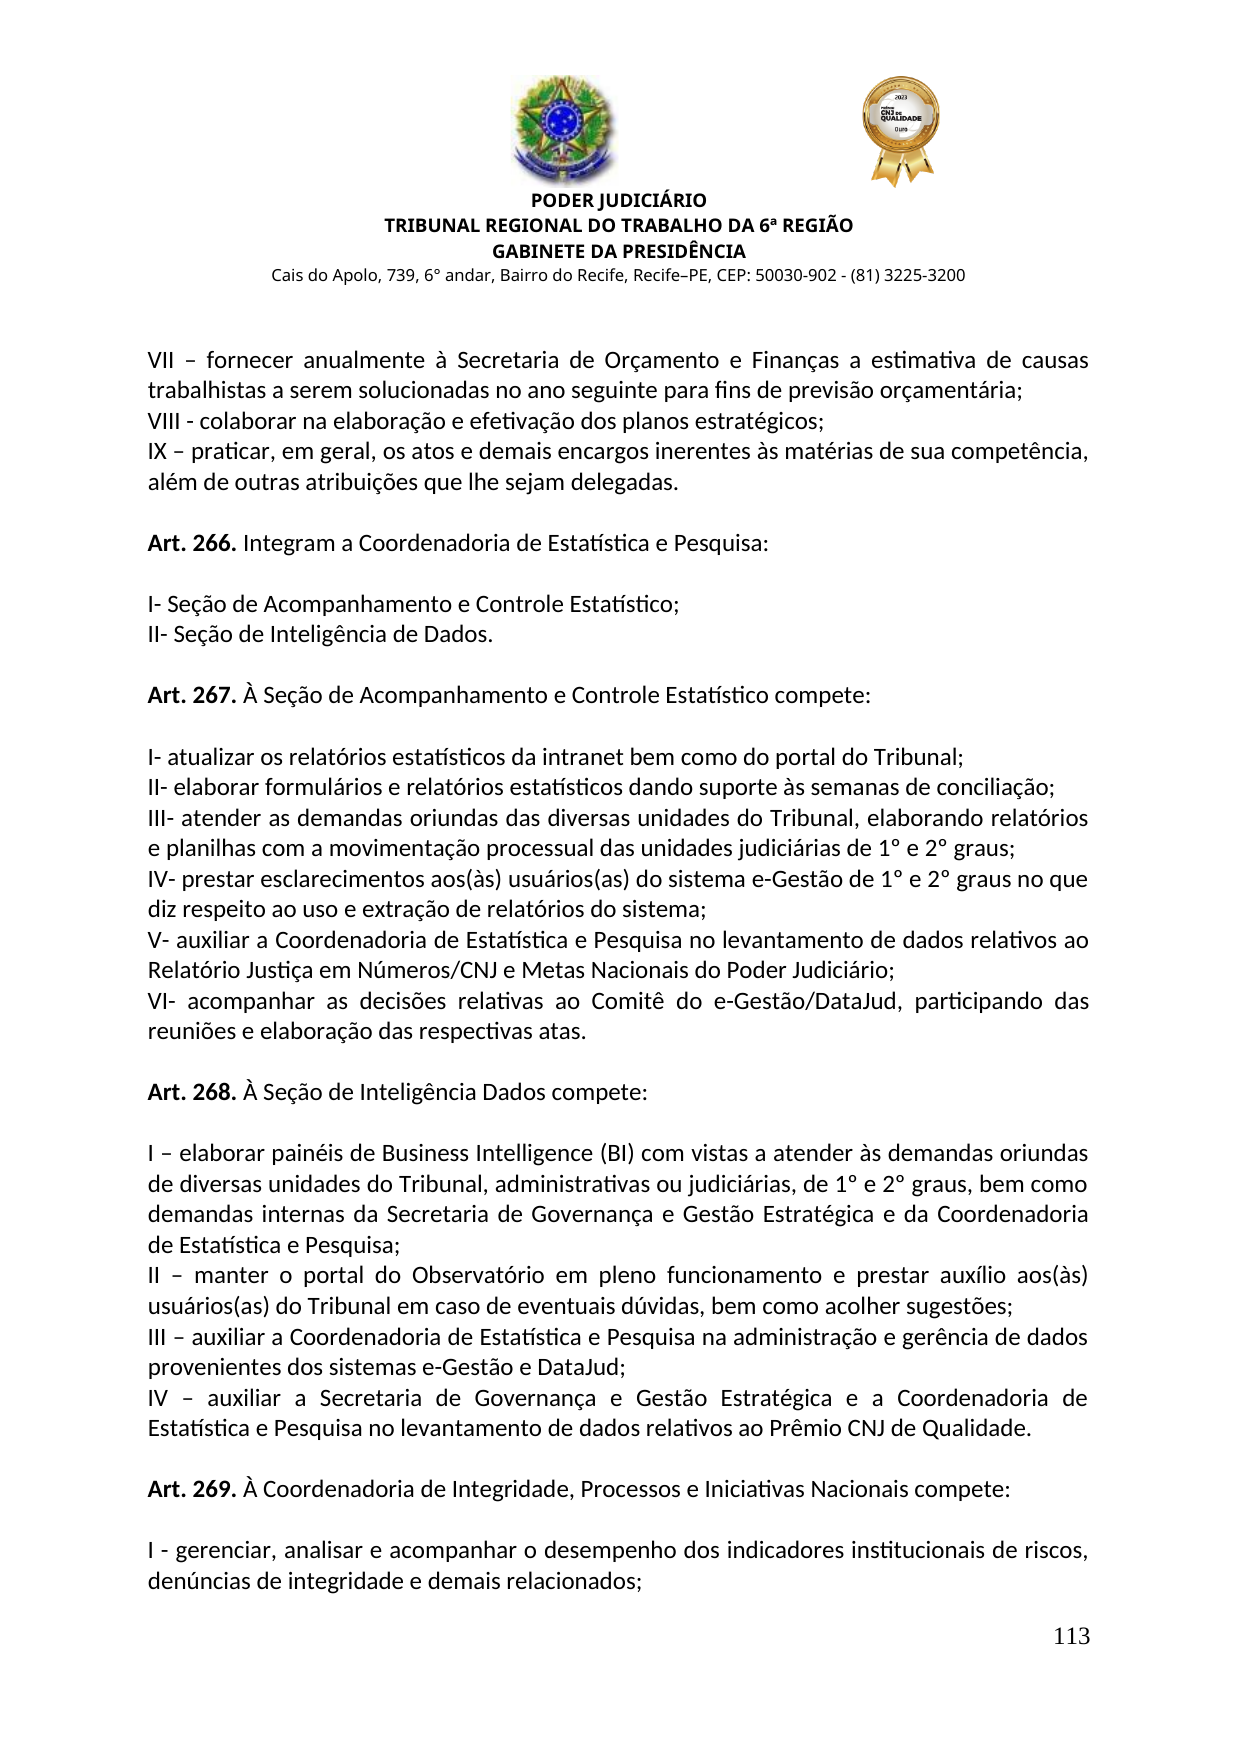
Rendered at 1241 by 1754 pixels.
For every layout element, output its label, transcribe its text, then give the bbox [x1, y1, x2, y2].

picture [191, 75, 300, 188]
subtitle Art. 269. À Coordenadoria de Integridade, Processos e Iniciativas Nacionais compete: [147, 1473, 1090, 1504]
subtitle I- atualizar os relatórios estatísticos da intranet bem como do portal do Tribunal; [147, 741, 1090, 771]
subtitle Art. 267. À Seção de Acompanhamento e Controle Estatístico compete: [147, 680, 1090, 710]
picture [862, 76, 940, 188]
subtitle Art. 268. À Seção de Inteligência Dados compete: [147, 1076, 1090, 1107]
subtitle I - gerenciar, analisar e acompanhar o desempenho dos indicadores institucionais de riscos, denúncias de integridade e demais relacionados; [147, 1534, 1090, 1595]
subtitle V- auxiliar a Coordenadoria de Estatística e Pesquisa no levantamento de dados relativos ao Relatório Justiça em Números/CNJ e Metas Nacionais do Poder Judiciário; [147, 924, 1090, 985]
subtitle II- Seção de Inteligência de Dados. [147, 619, 1090, 649]
subtitle III – auxiliar a Coordenadoria de Estatística e Pesquisa na administração e gerência de dados provenientes dos sistemas e-Gestão e DataJud; [147, 1321, 1090, 1382]
subtitle III- atender as demandas oriundas das diversas unidades do Tribunal, elaborando relatórios e planilhas com a movimentação processual das unidades judiciárias de 1º e 2º graus; [147, 802, 1090, 863]
subtitle II – manter o portal do Observatório em pleno funcionamento e prestar auxílio aos(às) usuários(as) do Tribunal em caso de eventuais dúvidas, bem como acolher sugestões; [147, 1259, 1090, 1321]
subtitle VIII - colaborar na elaboração e efetivação dos planos estratégicos; [147, 405, 1090, 436]
subtitle VI- acompanhar as decisões relativas ao Comitê do e-Gestão/DataJud, participando das reuniões e elaboração das respectivas atas. [147, 985, 1090, 1046]
subtitle VII – fornecer anualmente à Secretaria de Orçamento e Finanças a estimativa de causas trabalhistas a serem solucionadas no ano seguinte para fins de previsão orçamentária; [147, 344, 1090, 405]
subtitle Art. 266. Integram a Coordenadoria de Estatística e Pesquisa: [147, 527, 1090, 558]
subtitle II- elaborar formulários e relatórios estatísticos dando suporte às semanas de conciliação; [147, 771, 1090, 802]
subtitle I- Seção de Acompanhamento e Controle Estatístico; [147, 588, 1090, 619]
subtitle IV – auxiliar a Secretaria de Governança e Gestão Estratégica e a Coordenadoria de Estatística e Pesquisa no levantamento de dados relativos ao Prêmio CNJ de Qualidade. [147, 1382, 1090, 1443]
subtitle IV- prestar esclarecimentos aos(às) usuários(as) do sistema e-Gestão de 1º e 2º graus no que diz respeito ao uso e extração de relatórios do sistema; [147, 863, 1090, 924]
picture [510, 75, 619, 188]
subtitle I – elaborar painéis de Business Intelligence (BI) com vistas a atender às demandas oriundas de diversas unidades do Tribunal, administrativas ou judiciárias, de 1º e 2º graus, bem como demandas internas da Secretaria de Governança e Gestão Estratégica e da Coordenadoria de Estatística e Pesquisa; [147, 1137, 1090, 1259]
subtitle IX – praticar, em geral, os atos e demais encargos inerentes às matérias de sua competência, além de outras atribuições que lhe sejam delegadas. [147, 436, 1090, 497]
